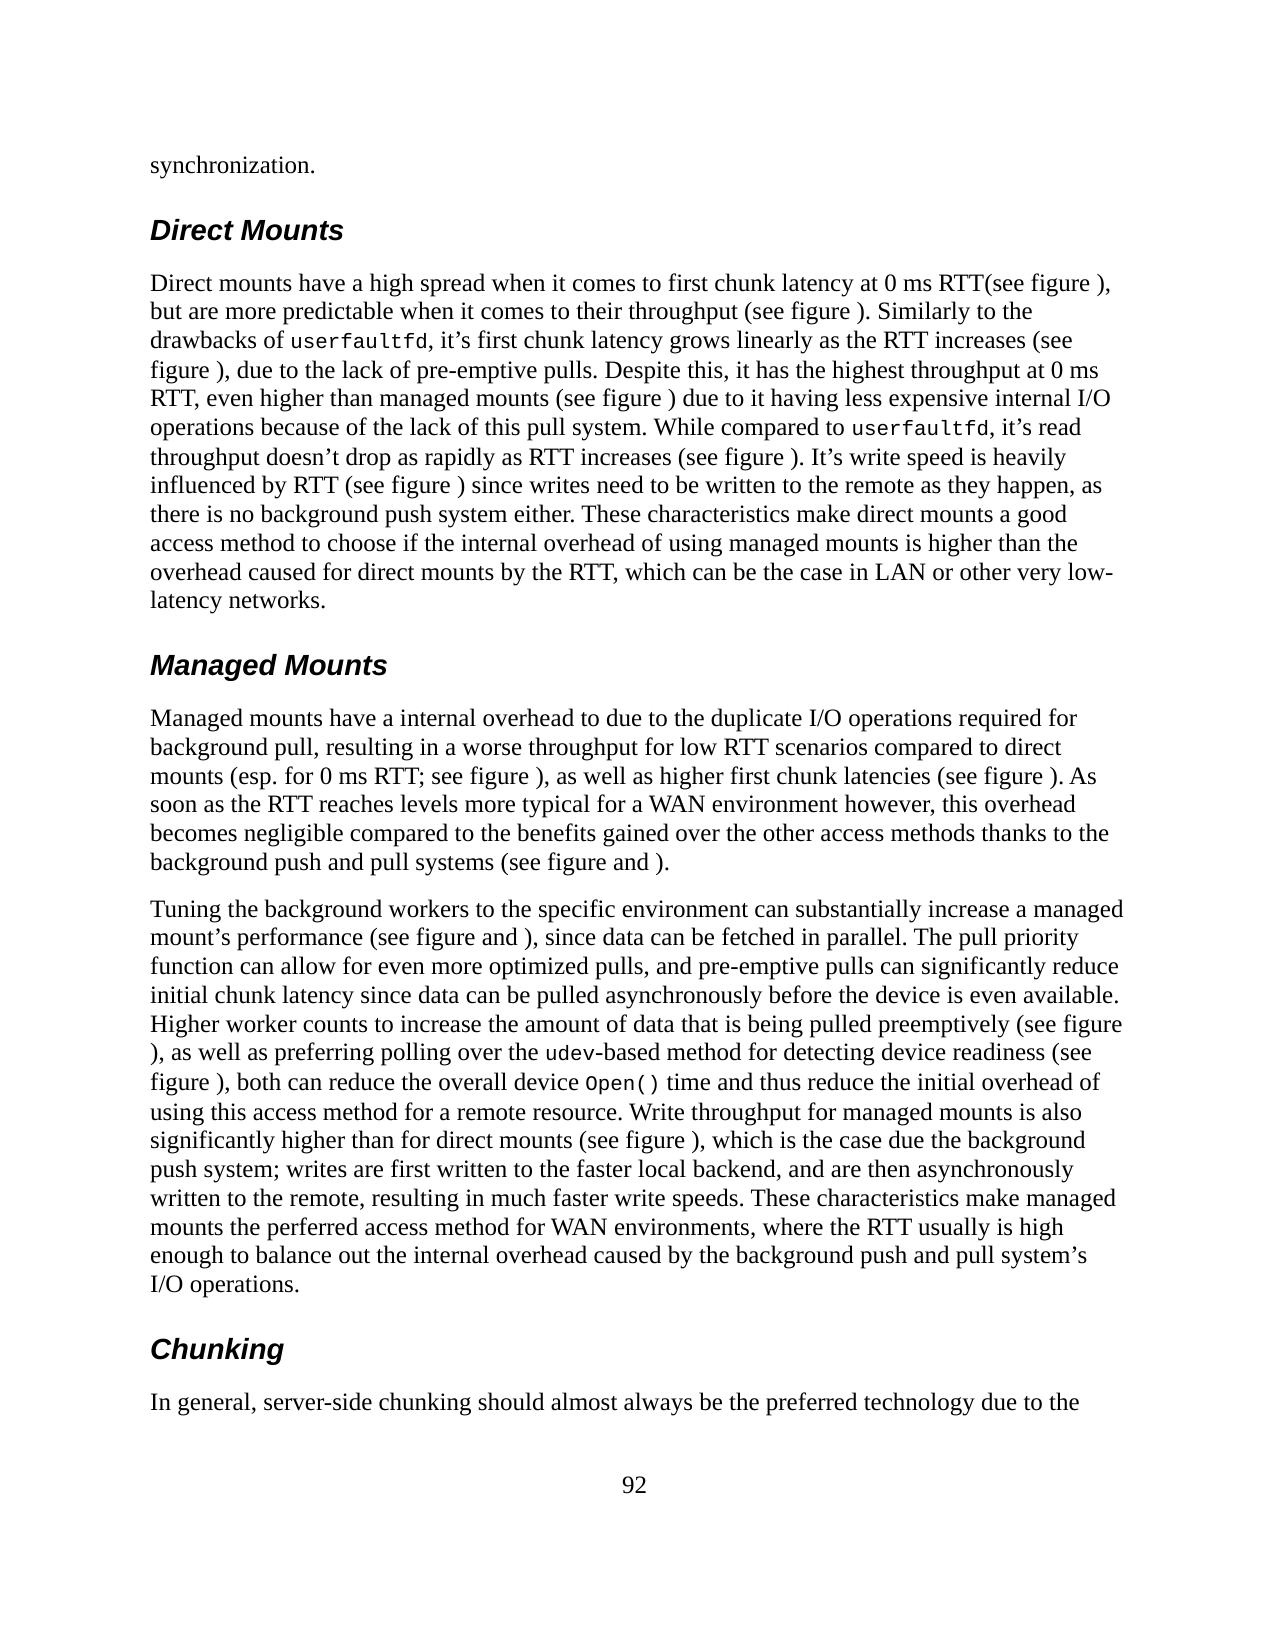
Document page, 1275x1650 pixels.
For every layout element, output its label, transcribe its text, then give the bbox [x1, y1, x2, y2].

text synchronization. [150, 150, 1125, 179]
text Managed mounts have a internal overhead to due to the duplicate I/O operations required for background pull, resulting in a worse throughput for low RTT scenarios compared to direct mounts (esp. for 0 ms RTT; see figure ), as well as higher first chunk latencies (see figure ). As soon as the RTT reaches levels more typical for a WAN environment however, this overhead becomes negligible compared to the benefits gained over the other access methods thanks to the background push and pull systems (see figure and ). [150, 703, 1125, 876]
text In general, server-side chunking should almost always be the preferred technology due to the [150, 1387, 1125, 1416]
text Tuning the background workers to the specific environment can substantially increase a managed mount’s performance (see figure and ), since data can be fetched in parallel. The pull priority function can allow for even more optimized pulls, and pre-emptive pulls can significantly reduce initial chunk latency since data can be pulled asynchronously before the device is even available. Higher worker counts to increase the amount of data that is being pulled preemptively (see figure ), as well as preferring polling over the udev-based method for detecting device readiness (see figure ), both can reduce the overall device Open() time and thus reduce the initial overhead of using this access method for a remote resource. Write throughput for managed mounts is also significantly higher than for direct mounts (see figure ), which is the case due the background push system; writes are first written to the faster local backend, and are then asynchronously written to the remote, resulting in much faster write speeds. These characteristics make managed mounts the perferred access method for WAN environments, where the RTT usually is high enough to balance out the internal overhead caused by the background push and pull system’s I/O operations. [150, 894, 1125, 1298]
text Direct mounts have a high spread when it comes to first chunk latency at 0 ms RTT(see figure ), but are more predictable when it comes to their throughput (see figure ). Similarly to the drawbacks of userfaultfd, it’s first chunk latency grows linearly as the RTT increases (see figure ), due to the lack of pre-emptive pulls. Despite this, it has the highest throughput at 0 ms RTT, even higher than managed mounts (see figure ) due to it having less expensive internal I/O operations because of the lack of this pull system. While compared to userfaultfd, it’s read throughput doesn’t drop as rapidly as RTT increases (see figure ). It’s write speed is heavily influenced by RTT (see figure ) since writes need to be written to the remote as they happen, as there is no background push system either. These characteristics make direct mounts a good access method to choose if the internal overhead of using managed mounts is higher than the overhead caused for direct mounts by the RTT, which can be the case in LAN or other very low-latency networks. [150, 268, 1125, 614]
subtitle Chunking [150, 1332, 1125, 1365]
subtitle Managed Mounts [150, 648, 1125, 682]
subtitle Direct Mounts [150, 213, 1125, 246]
